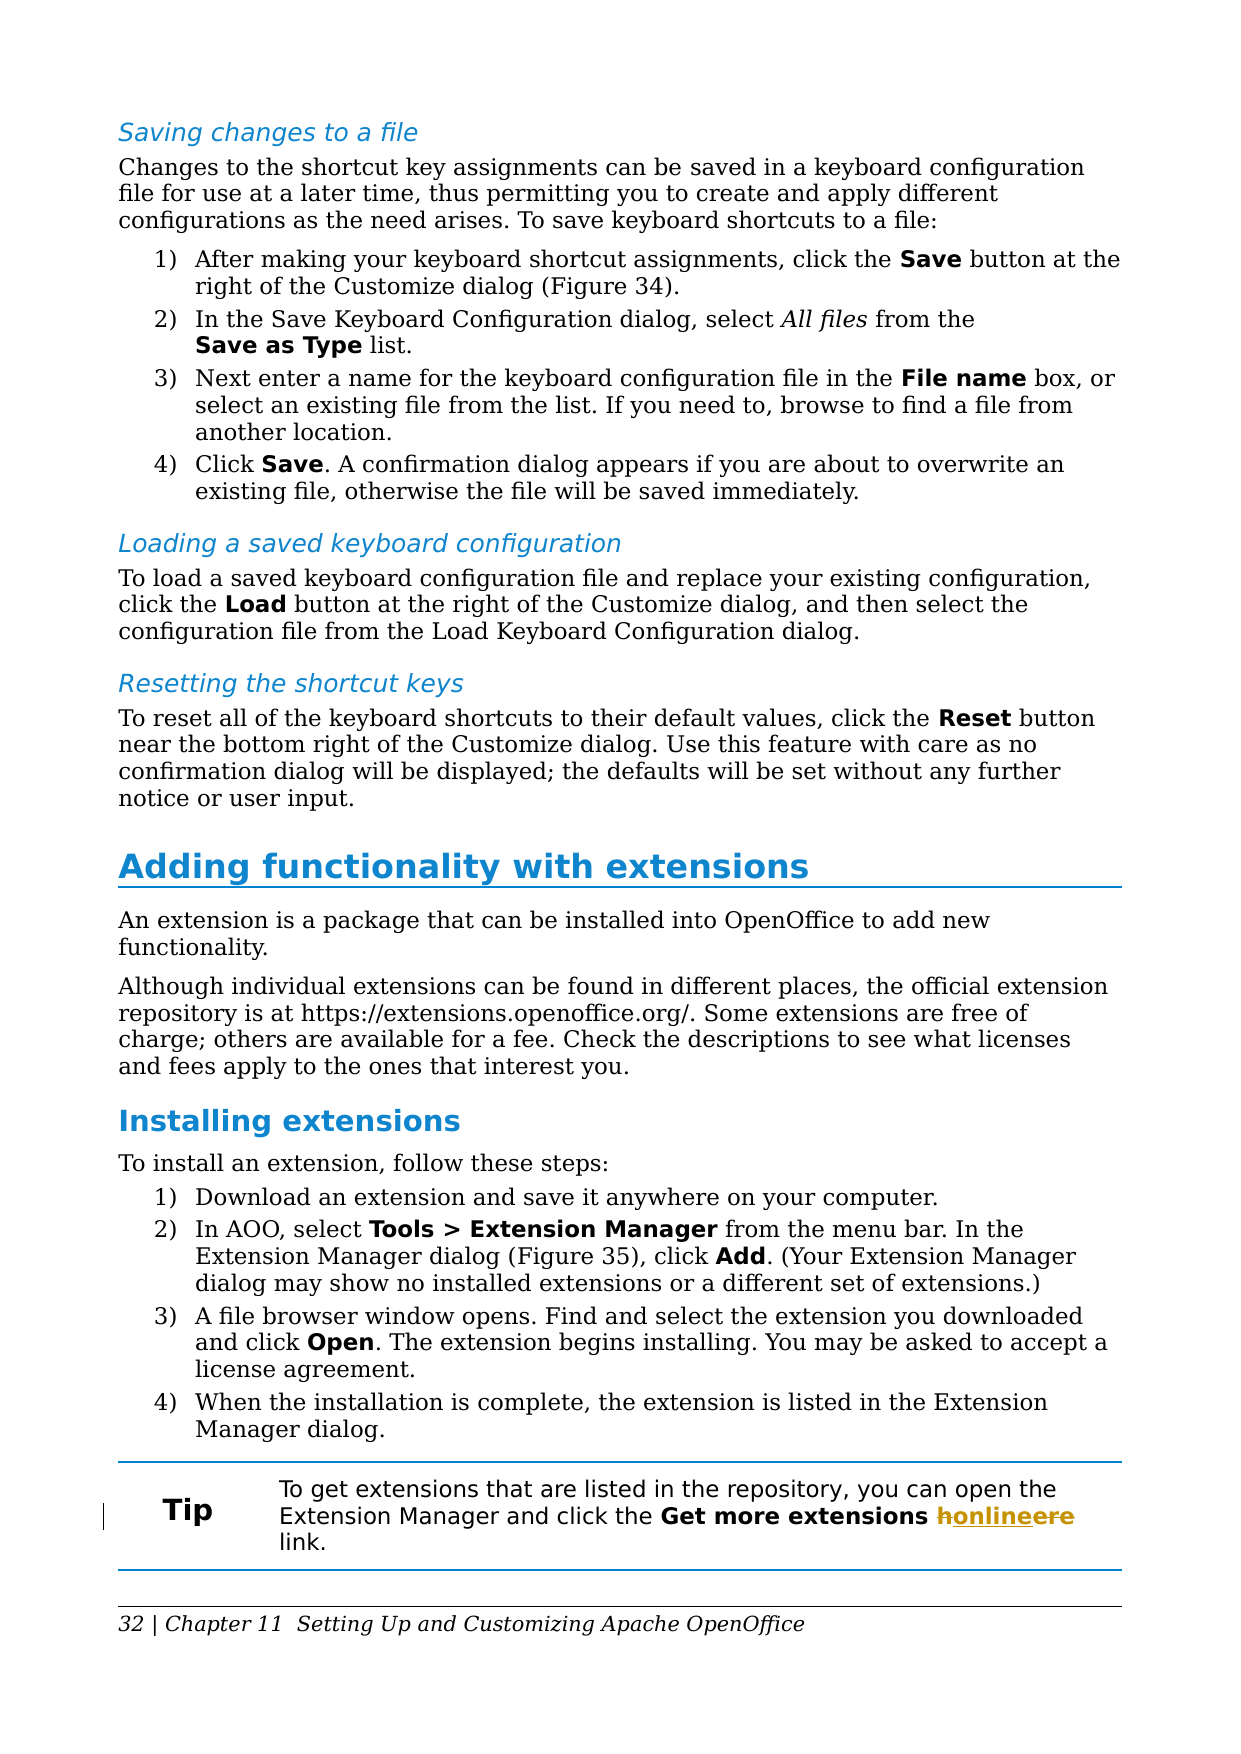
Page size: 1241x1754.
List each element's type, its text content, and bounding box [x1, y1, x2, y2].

text An extension is a package that can be installed into OpenOffice to add new functionality. [118, 907, 1122, 961]
list Next enter a name for the keyboard configuration file in the File name box, or select an existing file from the list. If you need to, browse to find a file from another location. [177, 365, 1122, 445]
list Download an extension and save it anywhere on your computer. [177, 1184, 1122, 1210]
list When the installation is complete, the extension is listed in the Extension Manager dialog. [177, 1389, 1122, 1442]
text Although individual extensions can be found in different places, the official extension repository is at https://extensions.openoffice.org/. Some extensions are free of charge; others are available for a fee. Check the descriptions to see what licenses and fees apply to the ones that interest you. [118, 973, 1122, 1080]
subtitle Resetting the shortcut keys [118, 669, 1122, 698]
text To reset all of the keyboard shortcuts to their default values, click the Reset button near the bottom right of the Customize dialog. Use this feature with care as no confirmation dialog will be displayed; the defaults will be set without any further notice or user input. [118, 705, 1122, 811]
text Changes to the shortcut key assignments can be saved in a keyboard configuration file for use at a later time, thus permitting you to create and apply different configurations as the need arises. To save keyboard shortcuts to a file: [118, 154, 1122, 234]
table_header To get extensions that are listed in the repository, you can open the Extension Manager and click the Get more extensions online link. [258, 1463, 1122, 1569]
text To load a saved keyboard configuration file and replace your existing configuration, click the Load button at the right of the Customize dialog, and then select the configuration file from the Load Keyboard Configuration dialog. [118, 565, 1122, 645]
table_header Tip [118, 1463, 257, 1569]
list In AOO, select Tools > Extension Manager from the menu bar. In the Extension Manager dialog (Figure 35), click Add. (Your Extension Manager dialog may show no installed extensions or a different set of extensions.) [177, 1217, 1122, 1297]
subtitle Adding functionality with extensions [118, 848, 1122, 886]
subtitle Installing extensions [118, 1104, 1122, 1138]
subtitle Loading a saved keyboard configuration [118, 529, 1122, 558]
list To install an extension, follow these steps: [118, 1151, 1122, 1177]
list In the Save Keyboard Configuration dialog, select All files from the Save as Type list. [177, 306, 1122, 359]
subtitle Saving changes to a file [118, 118, 1122, 147]
list Click Save. A confirmation dialog appears if you are about to overwrite an existing file, otherwise the file will be saved immediately. [177, 452, 1122, 505]
list A file browser window opens. Find and select the extension you downloaded and click Open. The extension begins installing. You may be asked to accept a license agreement. [177, 1303, 1122, 1383]
list After making your keyboard shortcut assignments, click the Save button at the right of the Customize dialog (Figure 34). [177, 246, 1122, 299]
